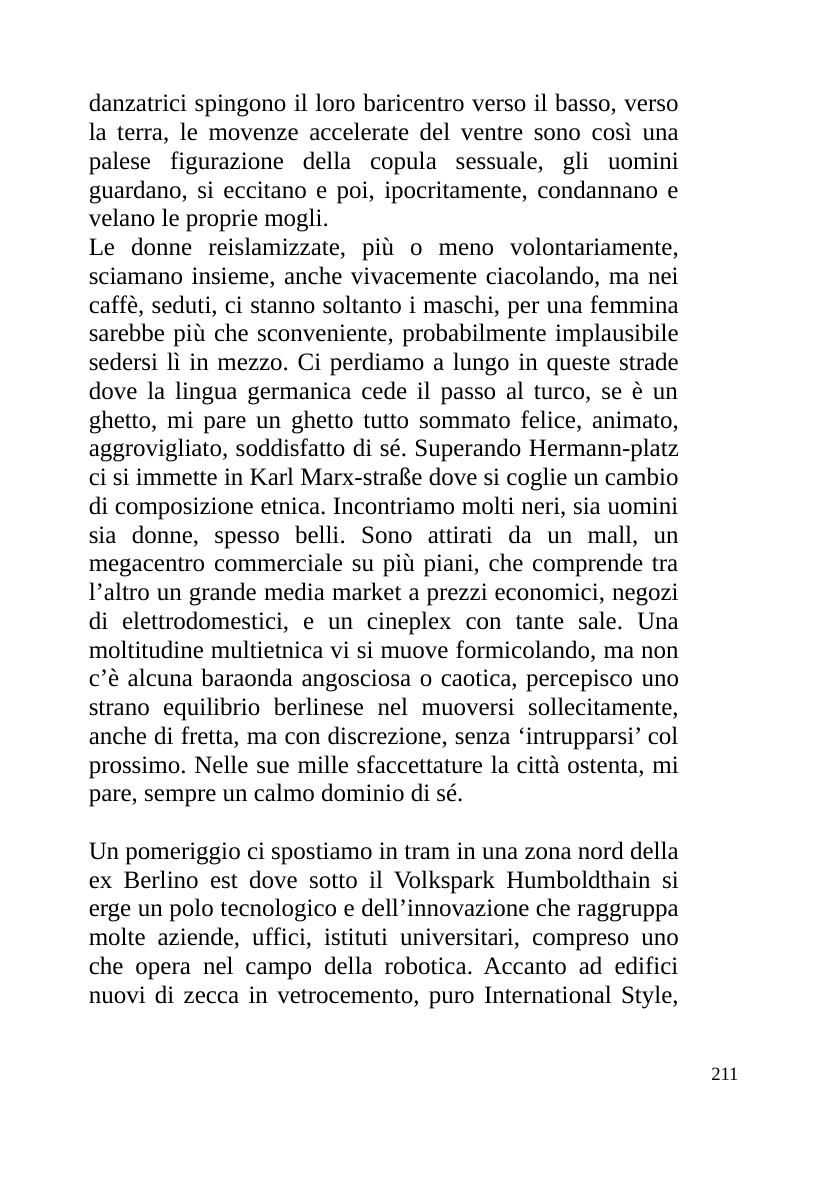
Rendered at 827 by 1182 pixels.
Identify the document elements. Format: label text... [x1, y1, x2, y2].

text danzatrici spingono il loro baricentro verso il basso, verso la terra, le movenze accelerate del ventre sono così una palese figurazione della copula sessuale, gli uomini guardano, si eccitano e poi, ipocritamente, condannano e velano le proprie mogli. [88, 88, 679, 232]
text Le donne reislamizzate, più o meno volontariamente, sciamano insieme, anche vivacemente ciacolando, ma nei caffè, seduti, ci stanno soltanto i maschi, per una femmina sarebbe più che sconveniente, probabilmente implausibile sedersi lì in mezzo. Ci perdiamo a lungo in queste strade dove la lingua germanica cede il passo al turco, se è un ghetto, mi pare un ghetto tutto sommato felice, animato, aggrovigliato, soddisfatto di sé. Superando Hermann-platz ci si immette in Karl Marx-straße dove si coglie un cambio di composizione etnica. Incontriamo molti neri, sia uomini sia donne, spesso belli. Sono attirati da un mall, un megacentro commerciale su più piani, che comprende tra l’altro un grande media market a prezzi economici, negozi di elettrodomestici, e un cineplex con tante sale. Una moltitudine multietnica vi si muove formicolando, ma non c’è alcuna baraonda angosciosa o caotica, percepisco uno strano equilibrio berlinese nel muoversi sollecitamente, anche di fretta, ma con discrezione, senza ‘intrupparsi’ col prossimo. Nelle sue mille sfaccettature la città ostenta, mi pare, sempre un calmo dominio di sé. [88, 232, 679, 807]
text Un pomeriggio ci spostiamo in tram in una zona nord della ex Berlino est dove sotto il Volkspark Humboldthain si erge un polo tecnologico e dell’innovazione che raggruppa molte aziende, uffici, istituti universitari, compreso uno che opera nel campo della robotica. Accanto ad edifici nuovi di zecca in vetrocemento, puro International Style, [88, 836, 679, 1008]
